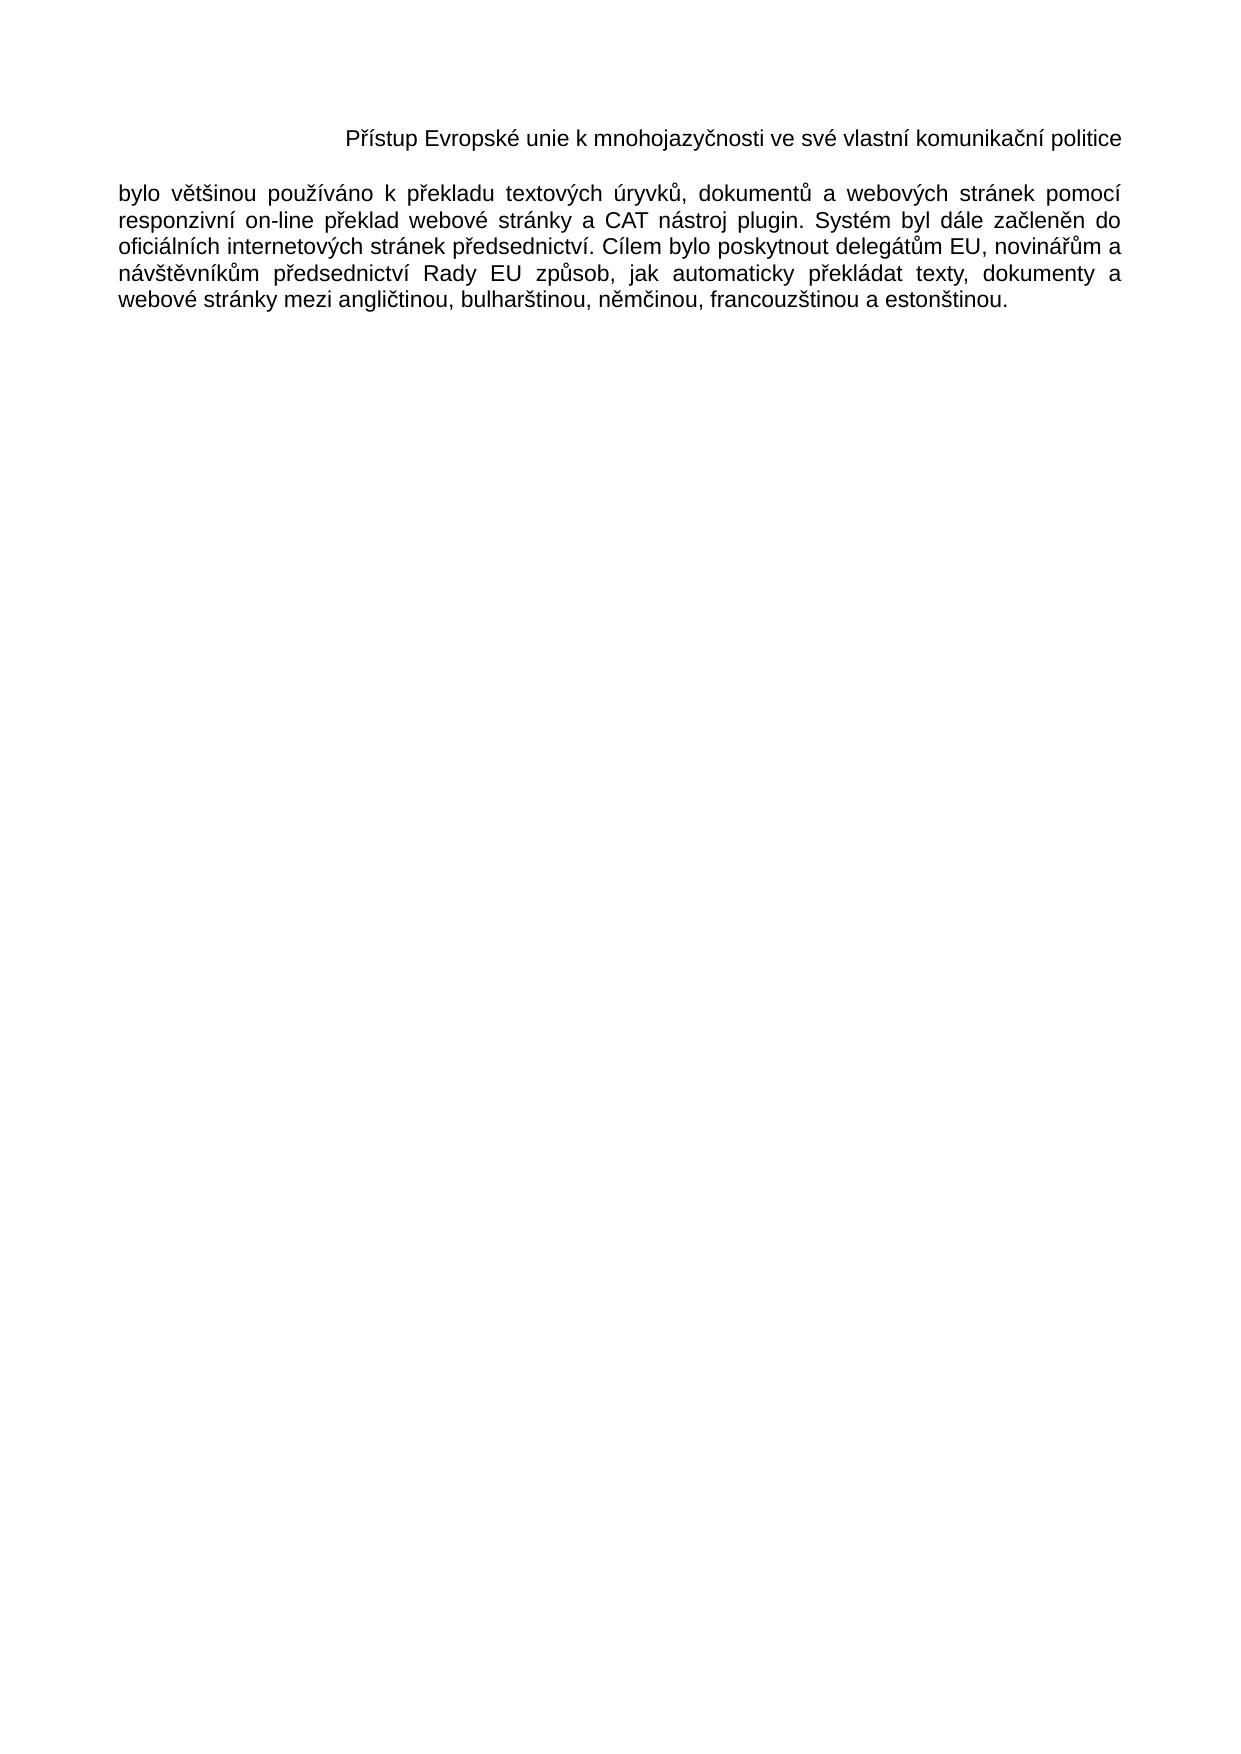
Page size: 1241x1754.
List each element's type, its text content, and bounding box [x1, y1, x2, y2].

text bylo většinou používáno k překladu textových úryvků, dokumentů a webových stránek pomocí responzivní on-line překlad webové stránky a CAT nástroj plugin. Systém byl dále začleněn do oficiálních internetových stránek předsednictví. Cílem bylo poskytnout delegátům EU, novinářům a návštěvníkům předsednictví Rady EU způsob, jak automaticky překládat texty, dokumenty a webové stránky mezi angličtinou, bulharštinou, němčinou, francouzštinou a estonštinou. [118, 180, 1122, 312]
